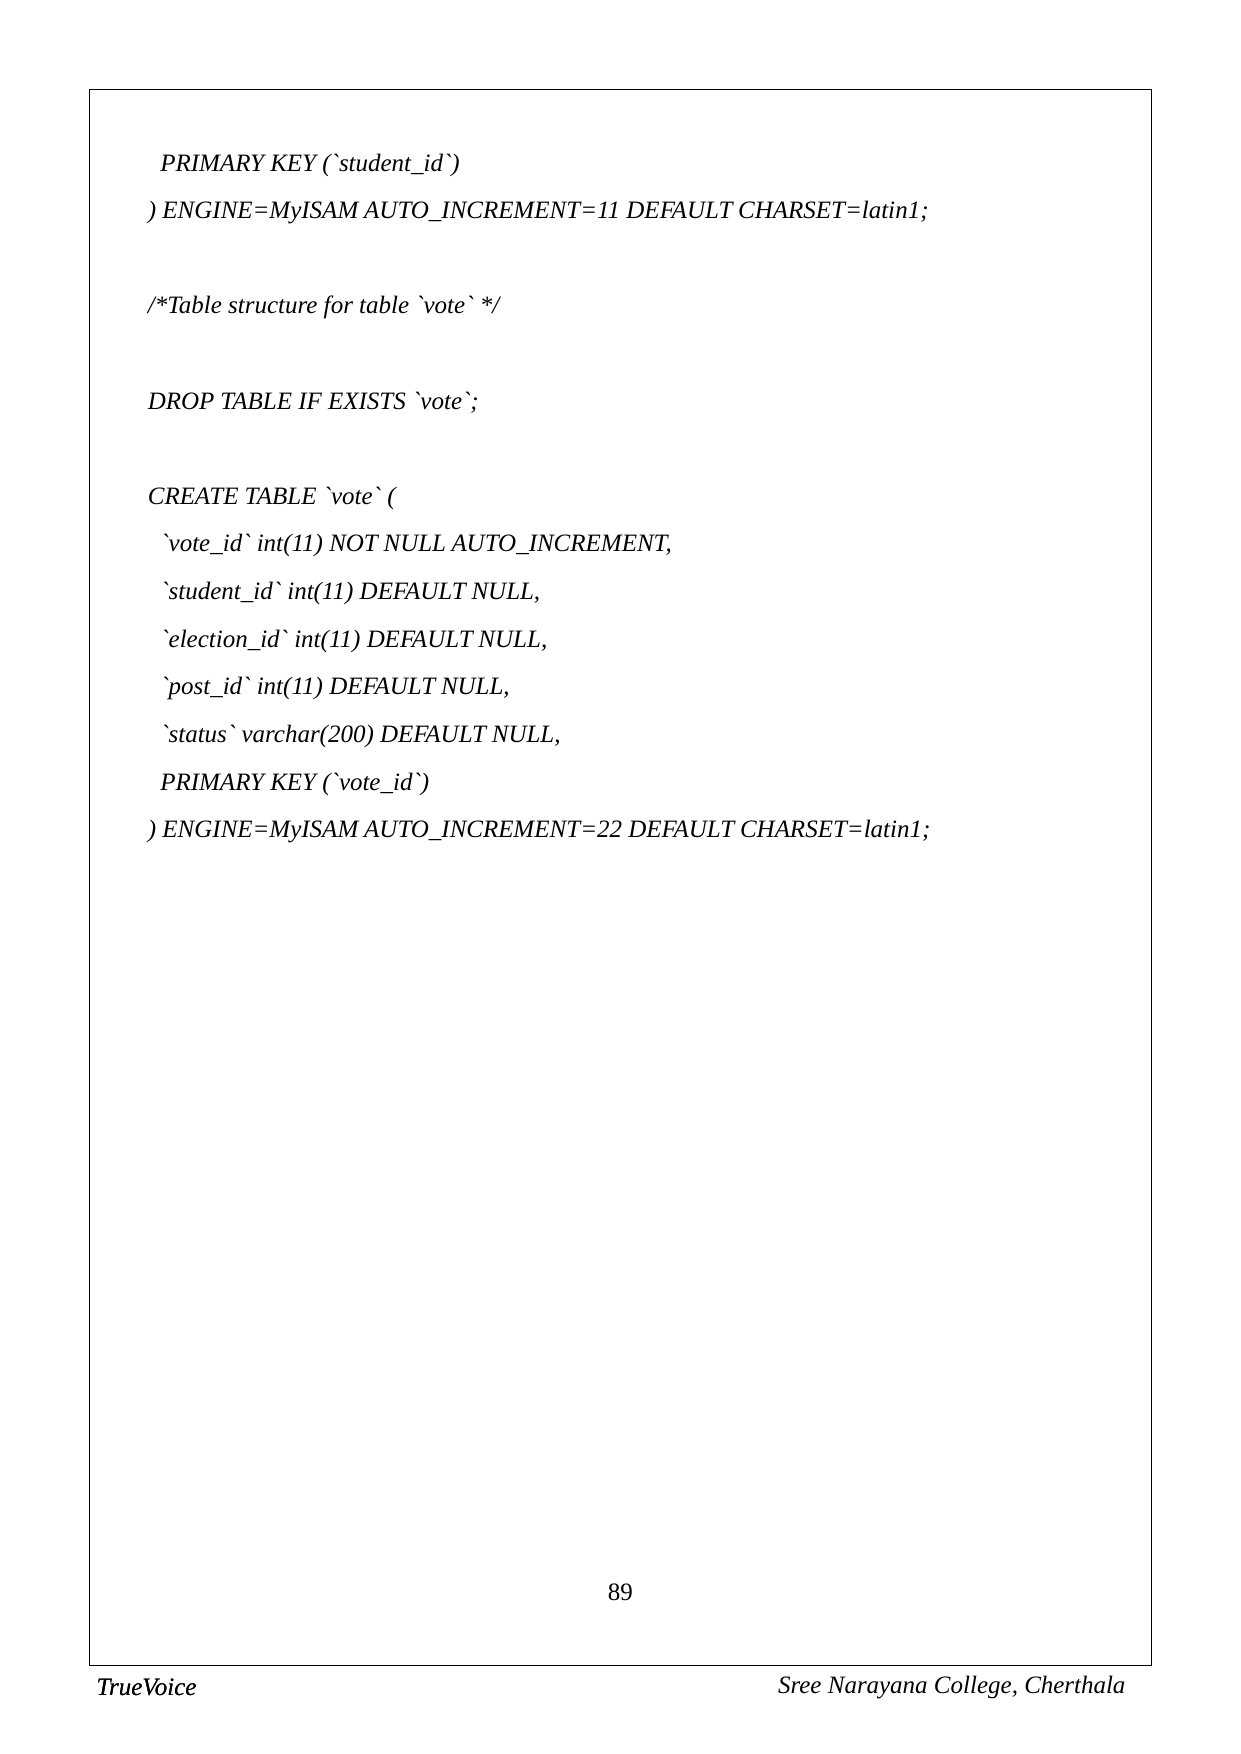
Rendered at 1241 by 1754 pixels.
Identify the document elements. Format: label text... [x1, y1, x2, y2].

text PRIMARY KEY (`student_id`) [148, 148, 1092, 176]
text `vote_id` int(11) NOT NULL AUTO_INCREMENT, [148, 528, 1092, 557]
text PRIMARY KEY (`vote_id`) [148, 767, 1092, 795]
text DROP TABLE IF EXISTS `vote`; [148, 386, 1092, 414]
text `election_id` int(11) DEFAULT NULL, [148, 624, 1092, 652]
text `student_id` int(11) DEFAULT NULL, [148, 576, 1092, 605]
text `post_id` int(11) DEFAULT NULL, [148, 671, 1092, 700]
text `status` varchar(200) DEFAULT NULL, [148, 719, 1092, 748]
text ) ENGINE=MyISAM AUTO_INCREMENT=22 DEFAULT CHARSET=latin1; [148, 814, 1092, 843]
text /*Table structure for table `vote` */ [148, 291, 1092, 319]
text CREATE TABLE `vote` ( [148, 481, 1092, 510]
text ) ENGINE=MyISAM AUTO_INCREMENT=11 DEFAULT CHARSET=latin1; [148, 195, 1092, 224]
